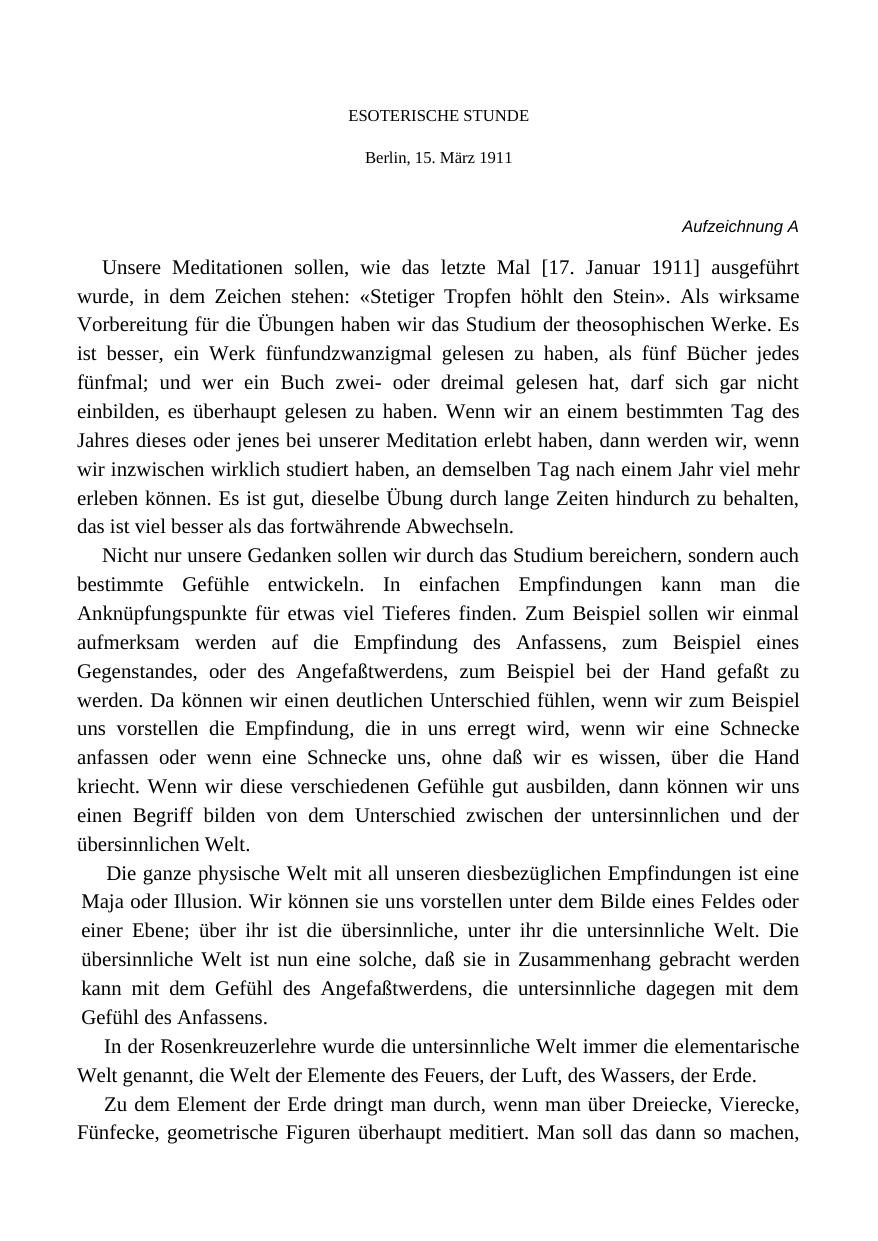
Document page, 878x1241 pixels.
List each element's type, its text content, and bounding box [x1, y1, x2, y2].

text In der Rosenkreuzerlehre wurde die untersinnliche Welt immer die elementarische Welt genannt, die Welt der Elemente des Feuers, der Luft, des Wassers, der Erde. [77, 1034, 800, 1087]
text Unsere Meditationen sollen, wie das letzte Mal [17. Januar 1911] ausgeführt wurde, in dem Zeichen stehen: «Stetiger Tropfen höhlt den Stein». Als wirksame Vorbereitung für die Übungen haben wir das Studium der theosophischen Werke. Es ist besser, ein Werk fünfundzwanzigmal gelesen zu haben, als fünf Bücher jedes fünfmal; und wer ein Buch zwei- oder dreimal gelesen hat, darf sich gar nicht einbilden, es überhaupt gelesen zu haben. Wenn wir an einem bestimmten Tag des Jahres dieses oder jenes bei unserer Meditation erlebt haben, dann werden wir, wenn wir inzwischen wirklich studiert haben, an demselben Tag nach einem Jahr viel mehr erleben können. Es ist gut, dieselbe Übung durch lange Zeiten hindurch zu behalten, das ist viel besser als das fortwährende Abwechseln. [77, 255, 800, 538]
text Aufzeichnung A [77, 217, 800, 236]
text Nicht nur unsere Gedanken sollen wir durch das Studium bereichern, sondern auch bestimmte Gefühle entwickeln. In einfachen Empfindungen kann man die Anknüpfungspunkte für etwas viel Tieferes finden. Zum Beispiel sollen wir einmal aufmerksam werden auf die Empfindung des Anfassens, zum Beispiel eines Gegenstandes, oder des Angefaßtwerdens, zum Beispiel bei der Hand gefaßt zu werden. Da können wir einen deutlichen Unterschied fühlen, wenn wir zum Beispiel uns vorstellen die Empfindung, die in uns erregt wird, wenn wir eine Schnecke anfassen oder wenn eine Schnecke uns, ohne daß wir es wissen, über die Hand kriecht. Wenn wir diese verschiedenen Gefühle gut ausbilden, dann können wir uns einen Begriff bilden von dem Unterschied zwischen der untersinnlichen und der übersinnlichen Welt. [77, 543, 800, 856]
text ESOTERISCHE STUNDE [243, 106, 634, 125]
text Berlin, 15. März 1911 [243, 148, 634, 167]
text Zu dem Element der Erde dringt man durch, wenn man über Dreiecke, Vierecke, Fünfecke, geometrische Figuren überhaupt meditiert. Man soll das dann so machen, [77, 1091, 800, 1144]
text Die ganze physische Welt mit all unseren diesbezüglichen Empfindungen ist eine Maja oder Illusion. Wir können sie uns vorstellen unter dem Bilde eines Feldes oder einer Ebene; über ihr ist die übersinnliche, unter ihr die untersinnliche Welt. Die übersinnliche Welt ist nun eine solche, daß sie in Zusammenhang gebracht werden kann mit dem Gefühl des Angefaßtwerdens, die untersinnliche dagegen mit dem Gefühl des Anfassens. [81, 861, 800, 1029]
